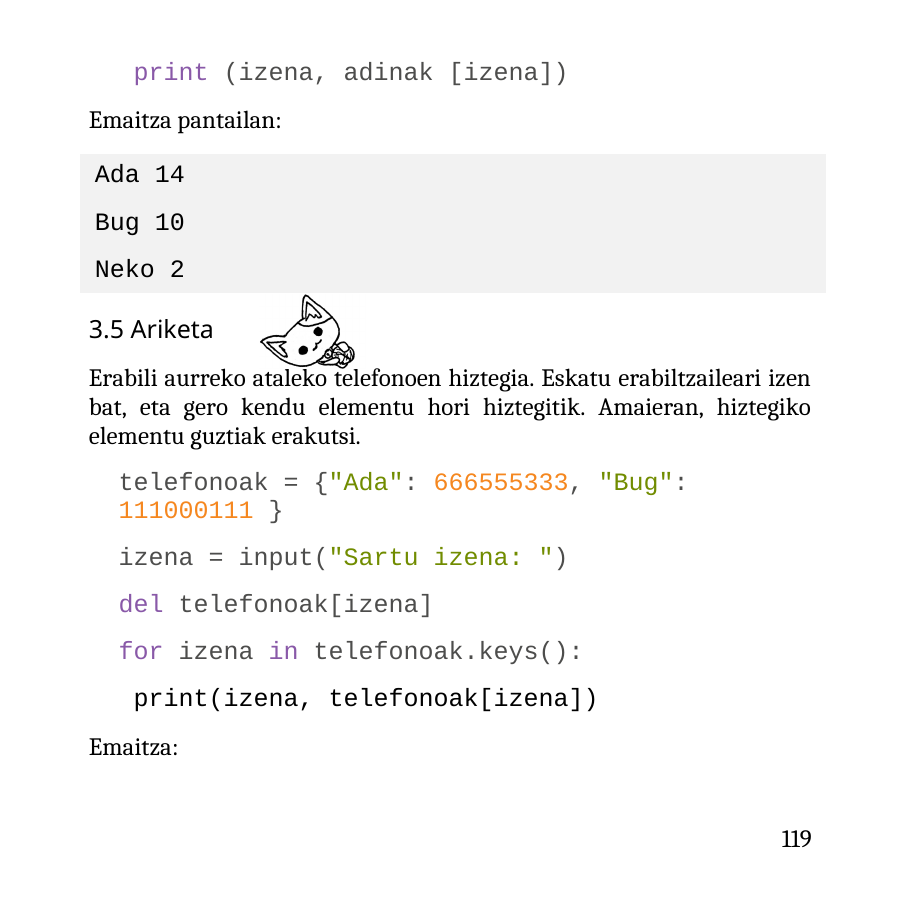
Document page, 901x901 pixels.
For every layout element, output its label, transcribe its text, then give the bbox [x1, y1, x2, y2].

text Emaitza pantailan: [89, 106, 811, 135]
text for izena in telefonoak.keys(): [118, 639, 811, 667]
text print(izena, telefonoak[izena]) [118, 686, 811, 714]
text Bug 10 [86, 201, 820, 237]
text Emaitza: [89, 733, 811, 762]
text Erabili aurreko ataleko telefonoen hiztegia. Eskatu erabiltzaileari izen bat, eta gero kendu elementu hori hiztegitik. Amaieran, hiztegiko elementu guztiak erakutsi. [89, 364, 811, 451]
text print (izena, adinak [izena]) [118, 59, 811, 87]
text Neko 2 [86, 248, 820, 287]
text telefonoak = {"Ada": 666555333, "Bug": 111000111 } [118, 469, 811, 526]
text del telefonoak[izena] [118, 592, 811, 620]
text izena = input("Sartu izena: ") [118, 545, 811, 573]
text [366, 312, 811, 346]
picture [259, 294, 366, 369]
text Ada 14 [86, 160, 820, 190]
text 3.5 Ariketa [89, 312, 259, 346]
